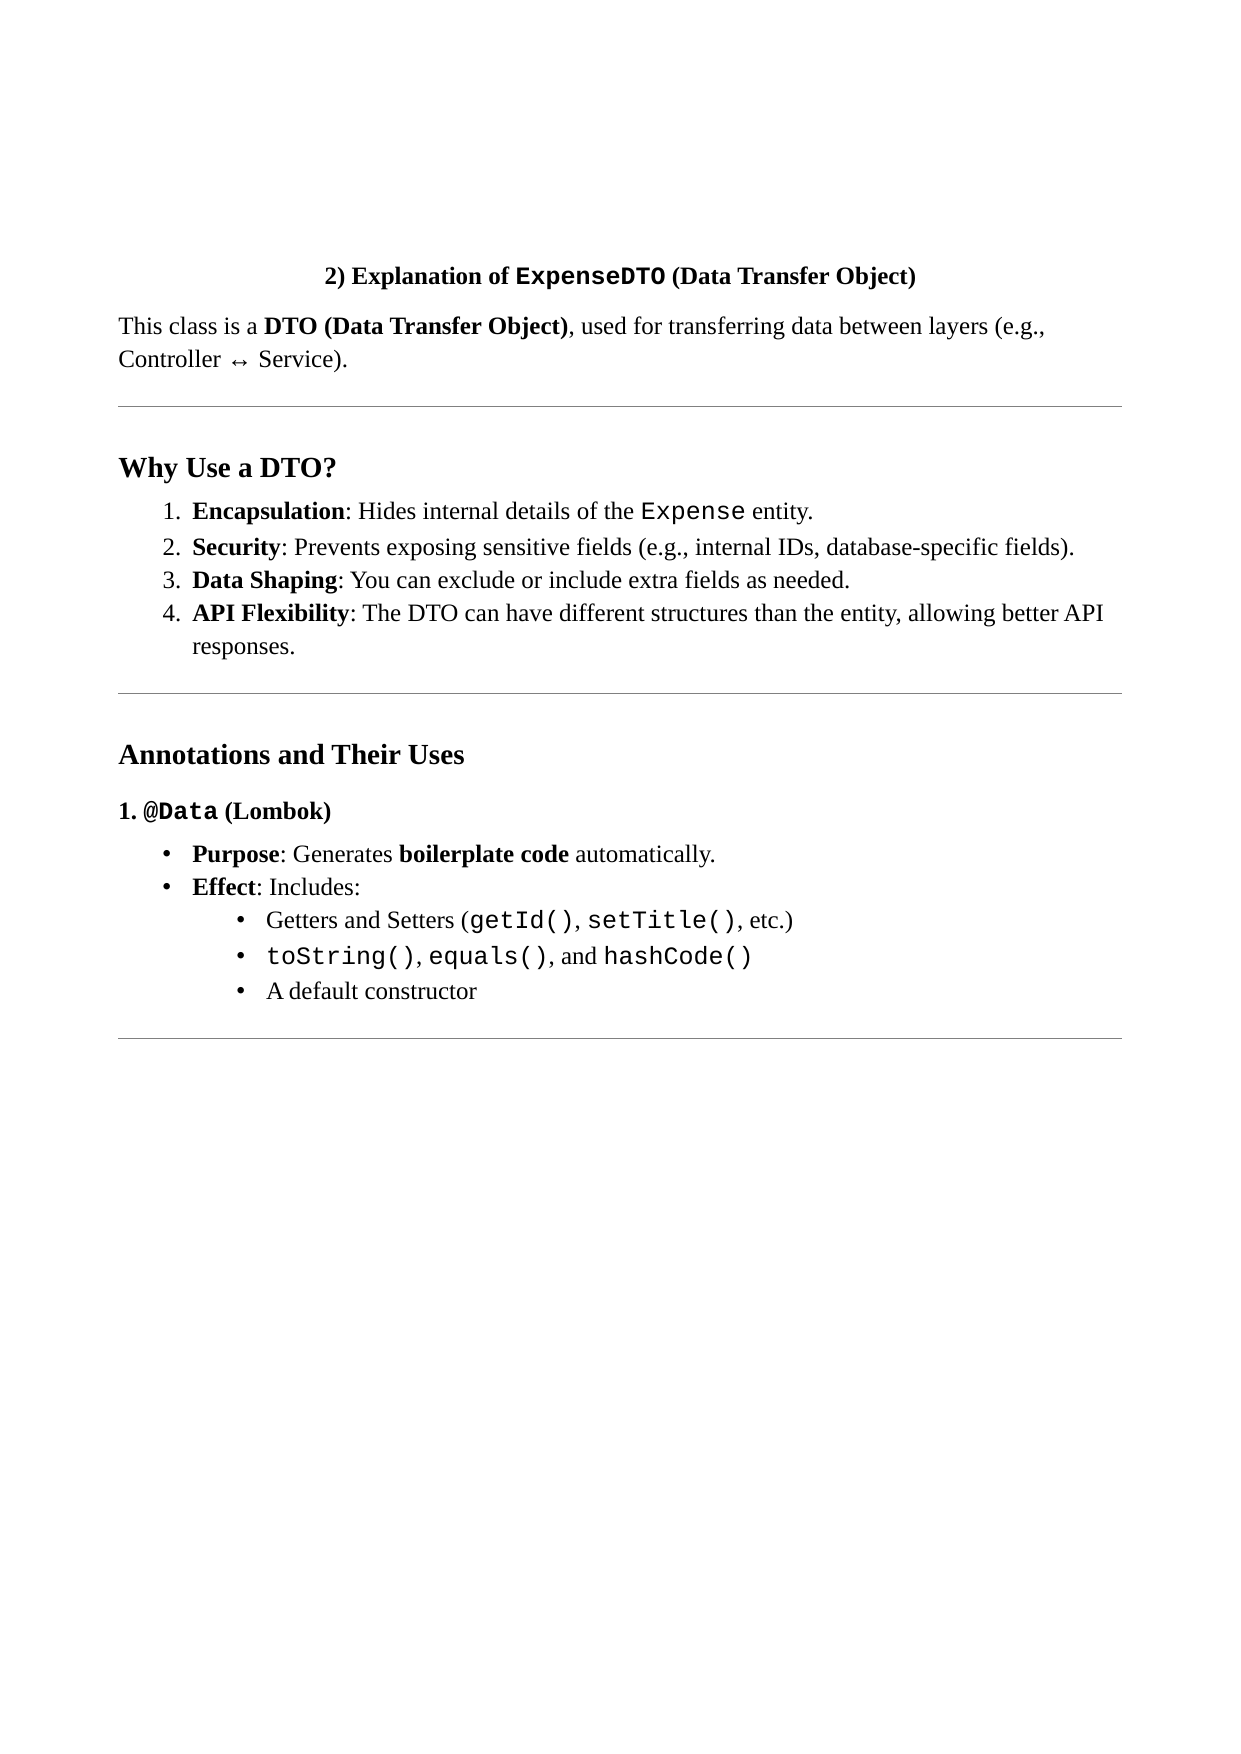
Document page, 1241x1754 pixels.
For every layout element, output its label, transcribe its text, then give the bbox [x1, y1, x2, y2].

list Encapsulation: Hides internal details of the Expense entity. [162, 496, 1122, 527]
list Data Shaping: You can exclude or include extra fields as needed. [162, 565, 1122, 594]
list Getters and Setters (getId(), setTitle(), etc.) [236, 905, 1122, 936]
subtitle 1. @Data (Lombok) [118, 796, 1122, 827]
subtitle Annotations and Their Uses [118, 737, 1122, 771]
list Security: Prevents exposing sensitive fields (e.g., internal IDs, database-specific fields). [162, 532, 1122, 561]
list A default constructor [236, 976, 1122, 1005]
text 2) Explanation of ExpenseDTO (Data Transfer Object) [118, 261, 1122, 292]
subtitle Why Use a DTO? [118, 450, 1122, 484]
list Effect: Includes: [162, 872, 1122, 901]
list toString(), equals(), and hashCode() [236, 941, 1122, 972]
list Purpose: Generates boilerplate code automatically. [162, 839, 1122, 868]
list API Flexibility: The DTO can have different structures than the entity, allowing better API responses. [162, 598, 1122, 660]
text This class is a DTO (Data Transfer Object), used for transferring data between layers (e.g., Controller ↔ Service). [118, 311, 1122, 373]
